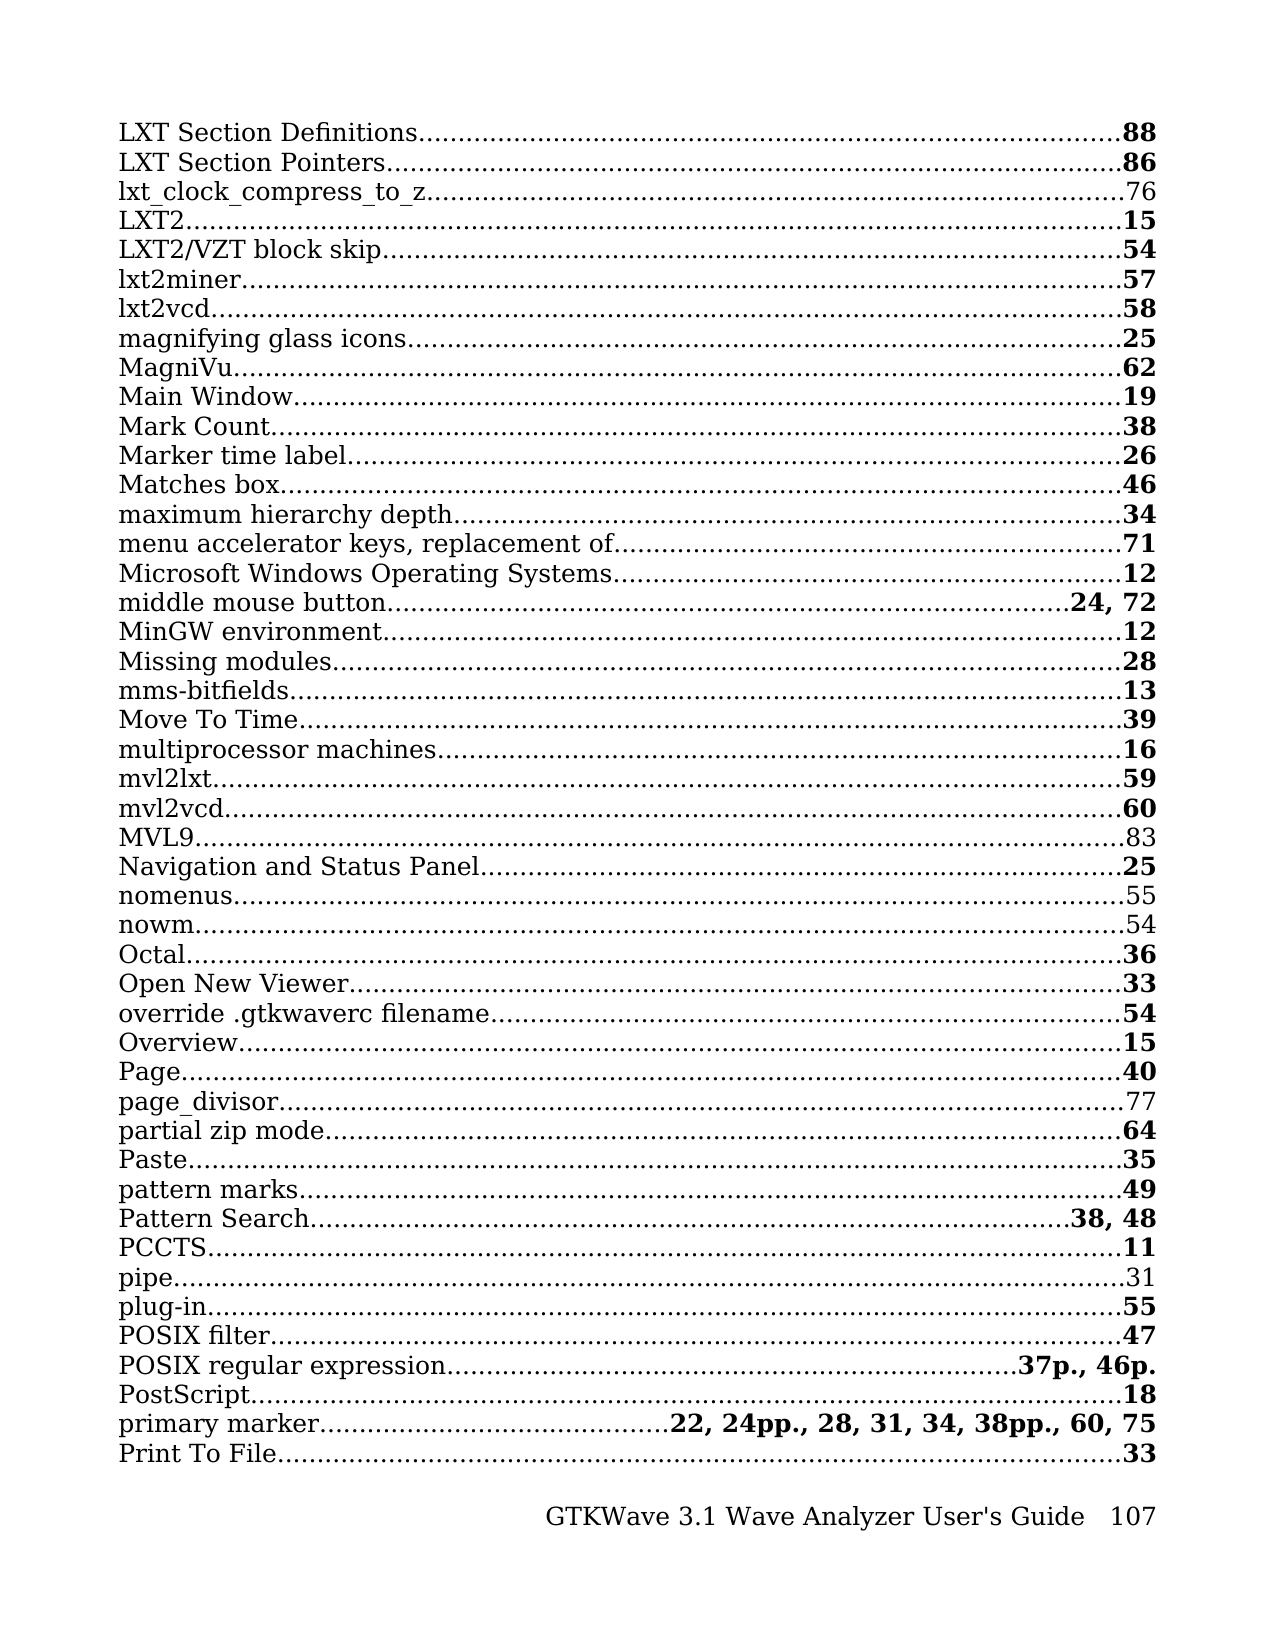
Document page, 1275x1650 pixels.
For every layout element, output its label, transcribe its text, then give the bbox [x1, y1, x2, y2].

text Open New Viewer 33 [118, 969, 1157, 998]
text Octal 36 [118, 940, 1157, 969]
text MinGW environment 12 [118, 617, 1157, 647]
text PCCTS 11 [118, 1233, 1157, 1263]
text Main Window 19 [118, 382, 1157, 412]
text lxt2vcd 58 [118, 294, 1157, 323]
text Move To Time 39 [118, 705, 1157, 735]
text Pattern Search 38, 48 [118, 1204, 1157, 1233]
text LXT Section Definitions 88 [118, 118, 1157, 147]
text pattern marks 49 [118, 1174, 1157, 1204]
text Mark Count 38 [118, 412, 1157, 441]
text Overview 15 [118, 1028, 1157, 1057]
text plug-in 55 [118, 1292, 1157, 1321]
text Microsoft Windows Operating Systems 12 [118, 558, 1157, 588]
text mvl2vcd 60 [118, 793, 1157, 823]
text MagniVu 62 [118, 353, 1157, 382]
text mms-bitfields 13 [118, 676, 1157, 705]
text LXT2 15 [118, 206, 1157, 235]
text pipe 31 [118, 1263, 1157, 1292]
text nowm 54 [118, 911, 1157, 940]
text Print To File 33 [118, 1439, 1157, 1468]
text menu accelerator keys, replacement of 71 [118, 529, 1157, 558]
text Matches box 46 [118, 470, 1157, 500]
text magnifying glass icons 25 [118, 323, 1157, 353]
text mvl2lxt 59 [118, 764, 1157, 793]
text Navigation and Status Panel 25 [118, 852, 1157, 881]
text POSIX regular expression 37p., 46p. [118, 1351, 1157, 1380]
text LXT Section Pointers 86 [118, 147, 1157, 177]
text multiprocessor machines 16 [118, 735, 1157, 764]
text lxt_clock_compress_to_z 76 [118, 177, 1157, 206]
text override .gtkwaverc filename 54 [118, 998, 1157, 1028]
text partial zip mode 64 [118, 1116, 1157, 1145]
text LXT2/VZT block skip 54 [118, 235, 1157, 265]
text Page 40 [118, 1057, 1157, 1087]
text page_divisor 77 [118, 1087, 1157, 1116]
text primary marker 22, 24pp., 28, 31, 34, 38pp., 60, 75 [118, 1409, 1157, 1439]
text Marker time label 26 [118, 441, 1157, 470]
text nomenus 55 [118, 881, 1157, 911]
text maximum hierarchy depth 34 [118, 500, 1157, 529]
text lxt2miner 57 [118, 265, 1157, 294]
text PostScript 18 [118, 1380, 1157, 1409]
text middle mouse button 24, 72 [118, 588, 1157, 617]
text Missing modules 28 [118, 647, 1157, 676]
text POSIX filter 47 [118, 1321, 1157, 1351]
text Paste 35 [118, 1145, 1157, 1174]
text MVL9 83 [118, 823, 1157, 852]
